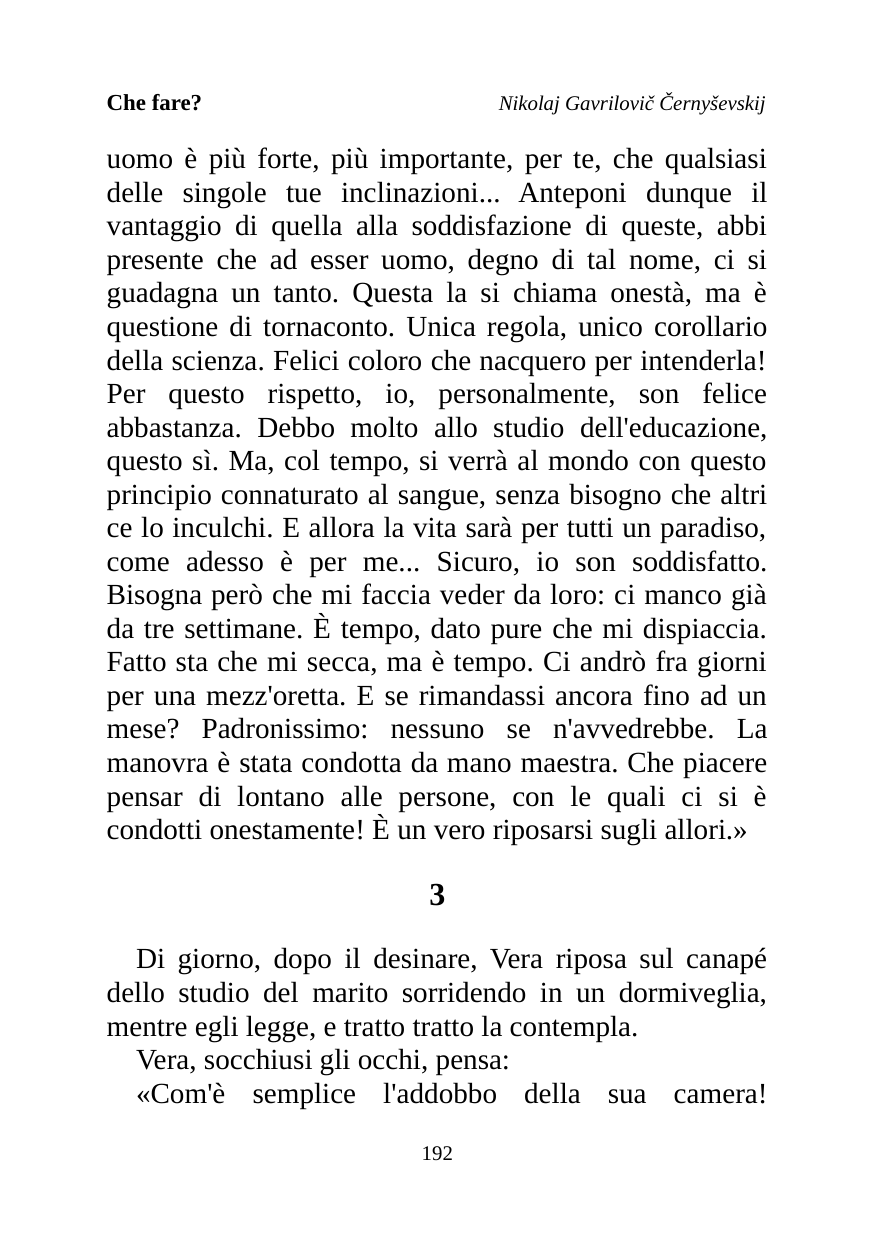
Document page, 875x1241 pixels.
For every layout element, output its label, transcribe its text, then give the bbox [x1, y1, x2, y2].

text «Com'è semplice l'addobbo della sua camera! [106, 1076, 768, 1109]
text uomo è più forte, più importante, per te, che qualsiasi delle singole tue inclinazioni... Anteponi dunque il vantaggio di quella alla soddisfazione di queste, abbi presente che ad esser uomo, degno di tal nome, ci si guadagna un tanto. Questa la si chiama onestà, ma è questione di tornaconto. Unica regola, unico corollario della scienza. Felici coloro che nacquero per intenderla! Per questo rispetto, io, personalmente, son felice abbastanza. Debbo molto allo studio dell'educazione, questo sì. Ma, col tempo, si verrà al mondo con questo principio connaturato al sangue, senza bisogno che altri ce lo inculchi. E allora la vita sarà per tutti un paradiso, come adesso è per me... Sicuro, io son soddisfatto. Bisogna però che mi faccia veder da loro: ci manco già da tre settimane. È tempo, dato pure che mi dispiaccia. Fatto sta che mi secca, ma è tempo. Ci andrò fra giorni per una mezz'oretta. E se rimandassi ancora fino ad un mese? Padronissimo: nessuno se n'avvedrebbe. La manovra è stata condotta da mano maestra. Che piacere pensar di lontano alle persone, con le quali ci si è condotti onestamente! È un vero riposarsi sugli allori.» [106, 141, 768, 846]
text Vera, socchiusi gli occhi, pensa: [106, 1042, 768, 1076]
subtitle 3 [106, 875, 768, 912]
text Di giorno, dopo il desinare, Vera riposa sul canapé dello studio del marito sorridendo in un dormiveglia, mentre egli legge, e tratto tratto la contempla. [106, 942, 768, 1042]
